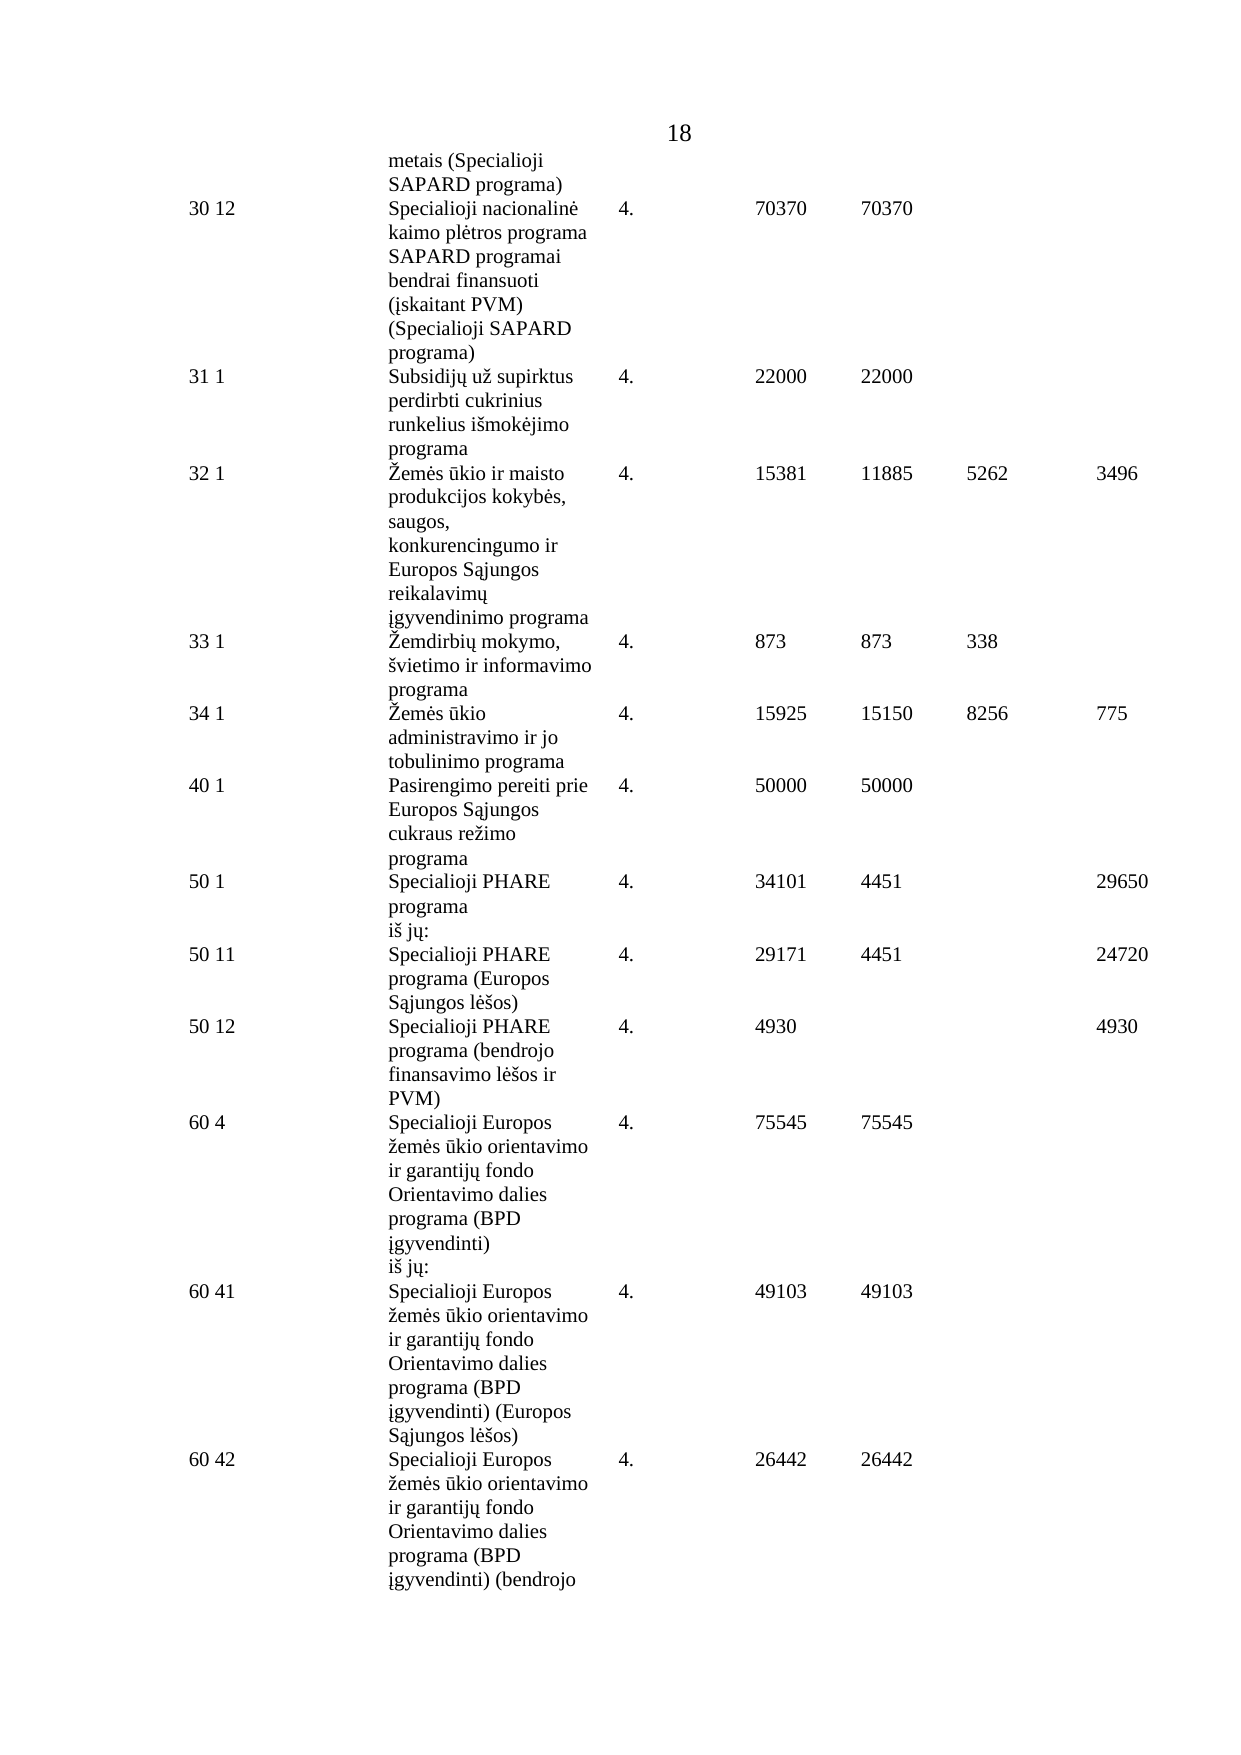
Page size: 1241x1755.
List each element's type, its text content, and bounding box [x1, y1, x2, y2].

table_cell 4930 [744, 1014, 849, 1110]
table_cell Specialioji Europos žemės ūkio orientavimo ir garantijų fondo Orientavimo dalies programa (BPD įgyvendinti) (bendrojo [377, 1447, 607, 1591]
table_cell [849, 148, 955, 196]
table_cell 4. [607, 1110, 743, 1254]
table_cell 70370 [849, 196, 955, 364]
table_cell 29650 [1085, 870, 1181, 918]
table_cell 33 1 [177, 629, 377, 701]
table_cell Specialioji Europos žemės ūkio orientavimo ir garantijų fondo Orientavimo dalies programa (BPD įgyvendinti) (Europos Sąjungos lėšos) [377, 1279, 607, 1447]
table_cell 29171 [744, 942, 849, 1014]
table_cell [955, 942, 1085, 1014]
table_cell 30 12 [177, 196, 377, 364]
table_cell 24720 [1085, 942, 1181, 1014]
table_cell [744, 918, 849, 942]
table_cell [177, 918, 377, 942]
table_cell 49103 [849, 1279, 955, 1447]
table_cell 26442 [744, 1447, 849, 1591]
table_cell 60 41 [177, 1279, 377, 1447]
table_cell 4. [607, 196, 743, 364]
table_cell [1085, 918, 1181, 942]
table_cell [849, 1014, 955, 1110]
table_cell [744, 1255, 849, 1278]
table_cell 5262 [955, 460, 1085, 629]
table_cell iš jų: [377, 1255, 607, 1278]
table_cell [955, 148, 1085, 196]
table_cell 4. [607, 942, 743, 1014]
table_cell 60 42 [177, 1447, 377, 1591]
table_cell 4. [607, 364, 743, 460]
table_cell 3496 [1085, 460, 1181, 629]
table_cell Žemdirbių mokymo, švietimo ir informavimo programa [377, 629, 607, 701]
table_cell 4. [607, 773, 743, 869]
table_cell [955, 364, 1085, 460]
table_cell Specialioji PHARE programa (bendrojo finansavimo lėšos ir PVM) [377, 1014, 607, 1110]
table_cell [1085, 1279, 1181, 1447]
table_cell 873 [744, 629, 849, 701]
table_cell 4451 [849, 870, 955, 918]
table_cell 338 [955, 629, 1085, 701]
table_cell [1085, 1110, 1181, 1254]
table_cell [1085, 148, 1181, 196]
table_cell 15925 [744, 701, 849, 773]
table_cell metais (Specialioji SAPARD programa) [377, 148, 607, 196]
table_cell 8256 [955, 701, 1085, 773]
table_cell [1085, 1447, 1181, 1591]
table_cell [955, 870, 1085, 918]
table_cell [955, 1014, 1085, 1110]
table_cell 4. [607, 870, 743, 918]
table_cell 4. [607, 701, 743, 773]
table_cell [607, 1255, 743, 1278]
table_cell 22000 [744, 364, 849, 460]
table_cell [607, 918, 743, 942]
table_cell Žemės ūkio administravimo ir jo tobulinimo programa [377, 701, 607, 773]
table_cell [955, 1110, 1085, 1254]
table_cell 22000 [849, 364, 955, 460]
table_cell [955, 1255, 1085, 1278]
table_cell 60 4 [177, 1110, 377, 1254]
table_cell 15381 [744, 460, 849, 629]
table_cell 70370 [744, 196, 849, 364]
table_cell 34 1 [177, 701, 377, 773]
table_cell 11885 [849, 460, 955, 629]
table_cell 873 [849, 629, 955, 701]
table_cell 34101 [744, 870, 849, 918]
table_cell [1085, 196, 1181, 364]
table_cell 50 11 [177, 942, 377, 1014]
table_cell [1085, 1255, 1181, 1278]
table_cell [955, 918, 1085, 942]
table_cell 75545 [849, 1110, 955, 1254]
table_cell Specialioji Europos žemės ūkio orientavimo ir garantijų fondo Orientavimo dalies programa (BPD įgyvendinti) [377, 1110, 607, 1254]
table_cell [955, 1279, 1085, 1447]
table_cell Specialioji nacionalinė kaimo plėtros programa SAPARD programai bendrai finansuoti (įskaitant PVM) (Specialioji SAPARD programa) [377, 196, 607, 364]
table_cell 32 1 [177, 460, 377, 629]
table_cell [607, 148, 743, 196]
table_cell 4. [607, 460, 743, 629]
table_cell 50000 [744, 773, 849, 869]
table_cell 15150 [849, 701, 955, 773]
table_cell 50 1 [177, 870, 377, 918]
table_cell 50000 [849, 773, 955, 869]
table_cell Subsidijų už supirktus perdirbti cukrinius runkelius išmokėjimo programa [377, 364, 607, 460]
table_cell [955, 196, 1085, 364]
table_cell 50 12 [177, 1014, 377, 1110]
table_cell iš jų: [377, 918, 607, 942]
table_cell 40 1 [177, 773, 377, 869]
table_cell [1085, 773, 1181, 869]
table_cell [1085, 364, 1181, 460]
table_cell 4930 [1085, 1014, 1181, 1110]
table_cell Pasirengimo pereiti prie Europos Sąjungos cukraus režimo programa [377, 773, 607, 869]
table_cell 26442 [849, 1447, 955, 1591]
table_cell 4. [607, 1279, 743, 1447]
table_cell 775 [1085, 701, 1181, 773]
table_cell [177, 148, 377, 196]
table_cell 4451 [849, 942, 955, 1014]
table_cell [849, 1255, 955, 1278]
table_cell [177, 1255, 377, 1278]
table_cell 4. [607, 1014, 743, 1110]
table_cell 75545 [744, 1110, 849, 1254]
table_cell Specialioji PHARE programa [377, 870, 607, 918]
table_cell 4. [607, 1447, 743, 1591]
table_cell 31 1 [177, 364, 377, 460]
table_cell [744, 148, 849, 196]
table_cell 4. [607, 629, 743, 701]
table_cell [849, 918, 955, 942]
table_cell 49103 [744, 1279, 849, 1447]
table_cell [1085, 629, 1181, 701]
table_cell [955, 1447, 1085, 1591]
table_cell [955, 773, 1085, 869]
table_cell Žemės ūkio ir maisto produkcijos kokybės, saugos, konkurencingumo ir Europos Sąjungos reikalavimų įgyvendinimo programa [377, 460, 607, 629]
table_cell Specialioji PHARE programa (Europos Sąjungos lėšos) [377, 942, 607, 1014]
